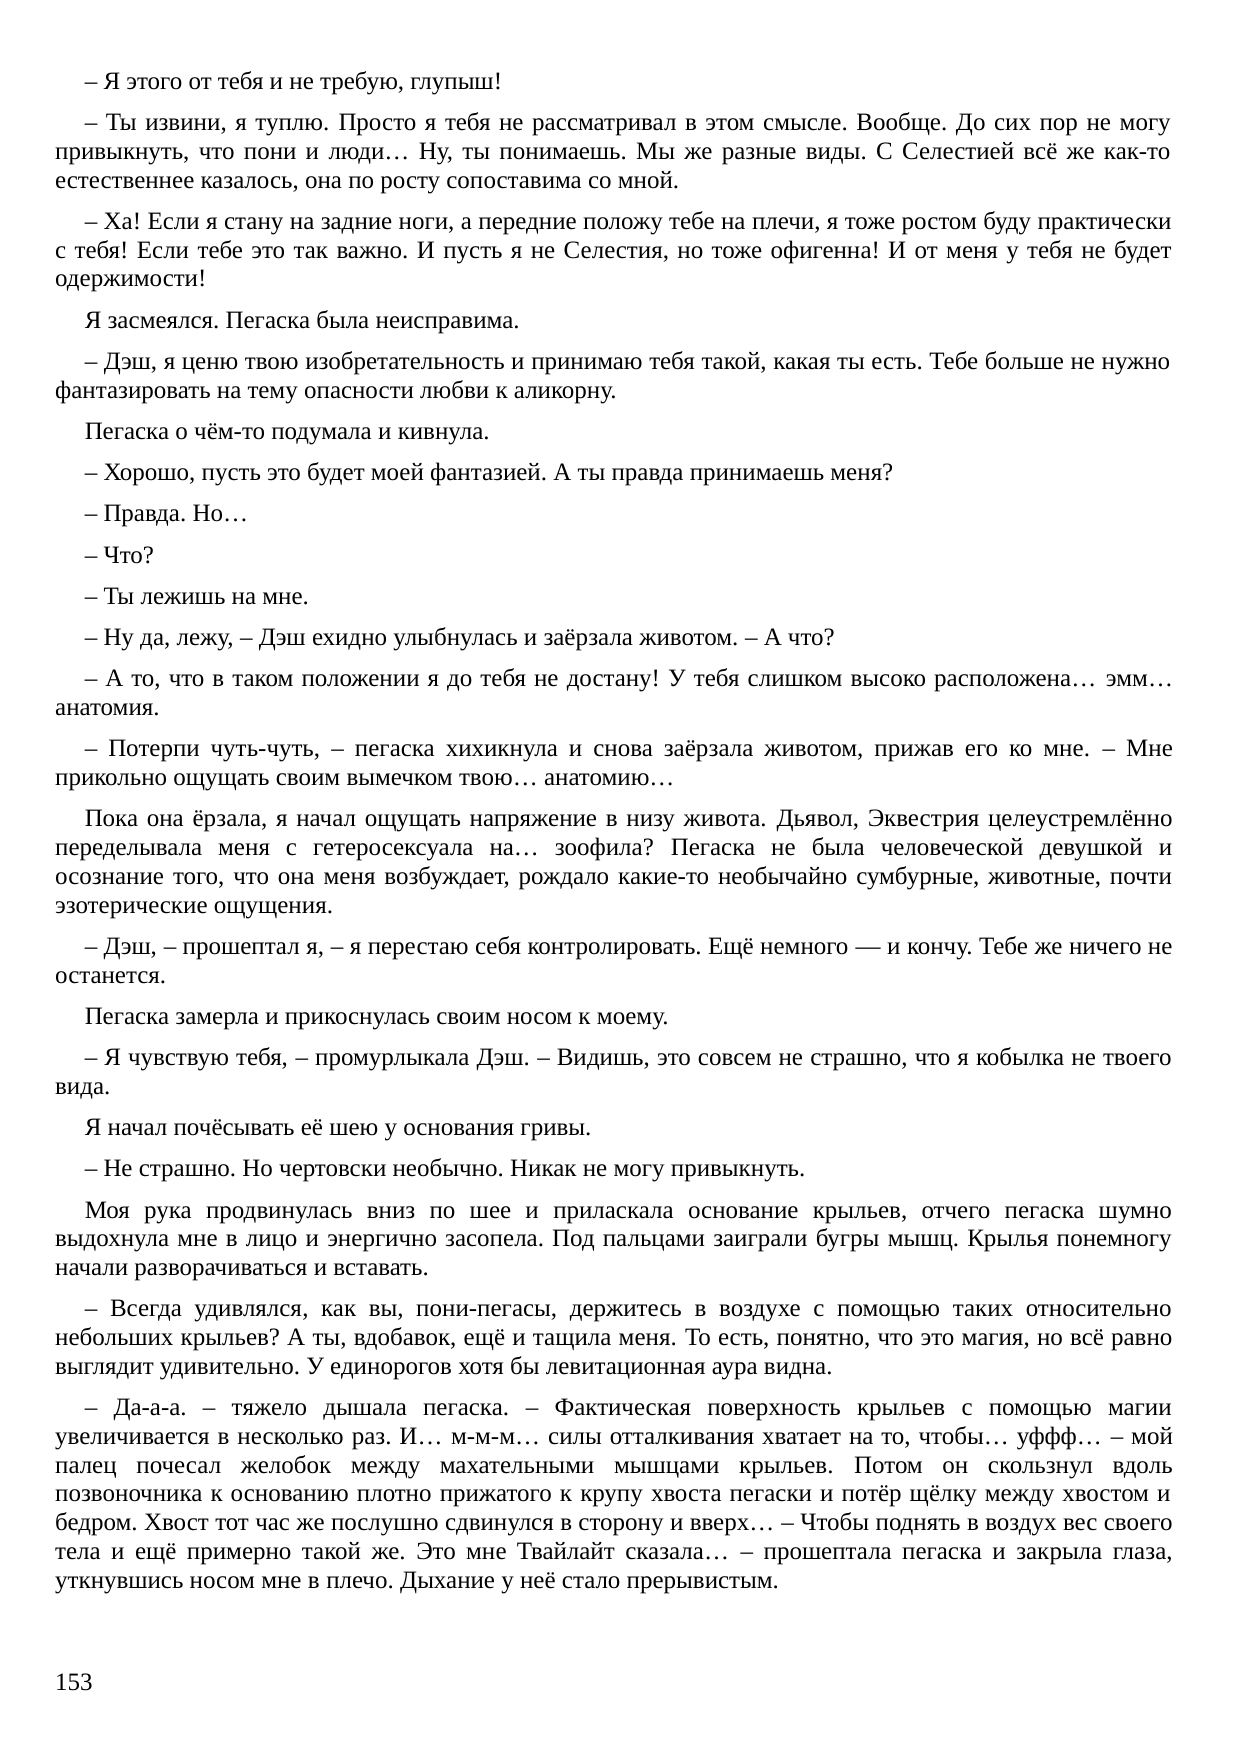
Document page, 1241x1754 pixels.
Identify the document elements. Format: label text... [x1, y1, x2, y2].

text Пока она ёрзала, я начал ощущать напряжение в низу живота. Дьявол, Эквестрия целеустремлённо переделывала меня с гетеросексуала на… зоофила? Пегаска не была человеческой девушкой и осознание того, что она меня возбуждает, рождало какие-то необычайно сумбурные, животные, почти эзотерические ощущения. [55, 803, 1173, 918]
text – Что? [55, 540, 1173, 568]
text – А то, что в таком положении я до тебя не достану! У тебя слишком высоко расположена… эмм… анатомия. [55, 663, 1173, 721]
text Моя рука продвинулась вниз по шее и приласкала основание крыльев, отчего пегаска шумно выдохнула мне в лицо и энергично засопела. Под пальцами заиграли бугры мышц. Крылья понемногу начали разворачиваться и вставать. [55, 1195, 1173, 1281]
text – Ха! Если я стану на задние ноги, а передние положу тебе на плечи, я тоже ростом буду практически с тебя! Если тебе это так важно. И пусть я не Селестия, но тоже офигенна! И от меня у тебя не будет одержимости! [55, 206, 1173, 292]
text – Всегда удивлялся, как вы, пони-пегасы, держитесь в воздухе с помощью таких относительно небольших крыльев? А ты, вдобавок, ещё и тащила меня. То есть, понятно, что это магия, но всё равно выглядит удивительно. У единорогов хотя бы левитационная аура видна. [55, 1293, 1173, 1380]
text – Потерпи чуть-чуть, – пегаска хихикнула и снова заёрзала животом, прижав его ко мне. – Мне прикольно ощущать своим вымечком твою… анатомию… [55, 733, 1173, 791]
text Я засмеялся. Пегаска была неисправима. [55, 305, 1173, 333]
text – Хорошо, пусть это будет моей фантазией. А ты правда принимаешь меня? [55, 457, 1173, 486]
text Я начал почёсывать её шею у основания гривы. [55, 1112, 1173, 1141]
text – Ты извини, я туплю. Просто я тебя не рассматривал в этом смысле. Вообще. До сих пор не могу привыкнуть, что пони и люди… Ну, ты понимаешь. Мы же разные виды. С Селестией всё же как-то естественнее казалось, она по росту сопоставима со мной. [55, 107, 1173, 193]
text – Ну да, лежу, – Дэш ехидно улыбнулась и заёрзала животом. – А что? [55, 622, 1173, 651]
text – Не страшно. Но чертовски необычно. Никак не могу привыкнуть. [55, 1153, 1173, 1182]
text – Я этого от тебя и не требую, глупыш! [55, 66, 1173, 95]
text – Да-а-а. – тяжело дышала пегаска. – Фактическая поверхность крыльев с помощью магии увеличивается в несколько раз. И… м-м-м… силы отталкивания хватает на то, чтобы… уффф… – мой палец почесал желобок между махательными мышцами крыльев. Потом он скользнул вдоль позвоночника к основанию плотно прижатого к крупу хвоста пегаски и потёр щёлку между хвостом и бедром. Хвост тот час же послушно сдвинулся в сторону и вверх… – Чтобы поднять в воздух вес своего тела и ещё примерно такой же. Это мне Твайлайт сказала… – прошептала пегаска и закрыла глаза, уткнувшись носом мне в плечо. Дыхание у неё стало прерывистым. [55, 1392, 1173, 1593]
text – Дэш, – прошептал я, – я перестаю себя контролировать. Ещё немного — и кончу. Тебе же ничего не останется. [55, 931, 1173, 988]
text Пегаска замерла и прикоснулась своим носом к моему. [55, 1001, 1173, 1030]
text – Ты лежишь на мне. [55, 581, 1173, 610]
text – Дэш, я ценю твою изобретательность и принимаю тебя такой, какая ты есть. Тебе больше не нужно фантазировать на тему опасности любви к аликорну. [55, 346, 1173, 403]
text – Я чувствую тебя, – промурлыкала Дэш. – Видишь, это совсем не страшно, что я кобылка не твоего вида. [55, 1042, 1173, 1100]
text Пегаска о чём-то подумала и кивнула. [55, 416, 1173, 445]
text – Правда. Но… [55, 498, 1173, 527]
